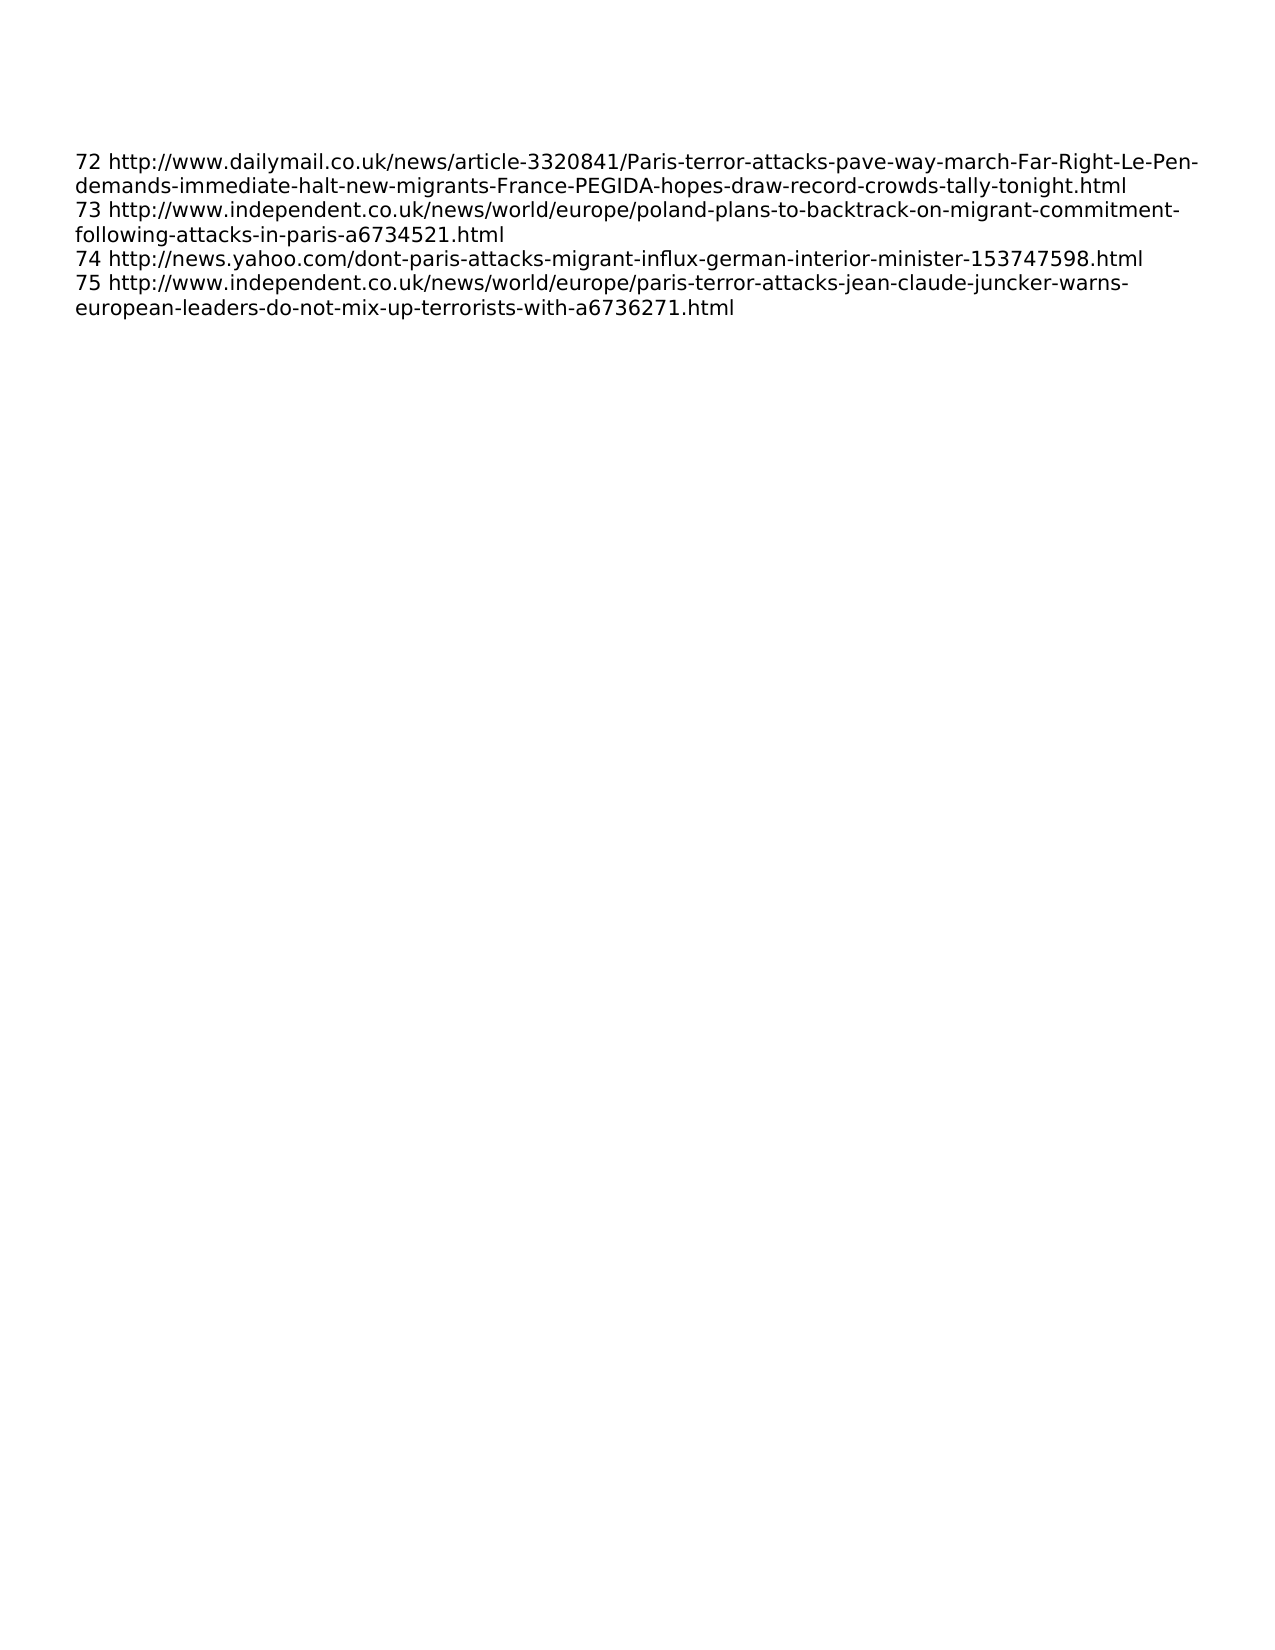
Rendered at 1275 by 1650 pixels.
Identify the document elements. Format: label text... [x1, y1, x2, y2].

text 72 http://www.dailymail.co.uk/news/article-3320841/Paris-terror-attacks-pave-way-march-Far-Right-Le-Pen-demands-immediate-halt-new-migrants-France-PEGIDA-hopes-draw-record-crowds-tally-tonight.html [75, 150, 1200, 198]
text 74 http://news.yahoo.com/dont-paris-attacks-migrant-influx-german-interior-minister-153747598.html [75, 247, 1200, 271]
text 73 http://www.independent.co.uk/news/world/europe/poland-plans-to-backtrack-on-migrant-commitment-following-attacks-in-paris-a6734521.html [75, 198, 1200, 247]
text 75 http://www.independent.co.uk/news/world/europe/paris-terror-attacks-jean-claude-juncker-warns-european-leaders-do-not-mix-up-terrorists-with-a6736271.html [75, 271, 1200, 320]
